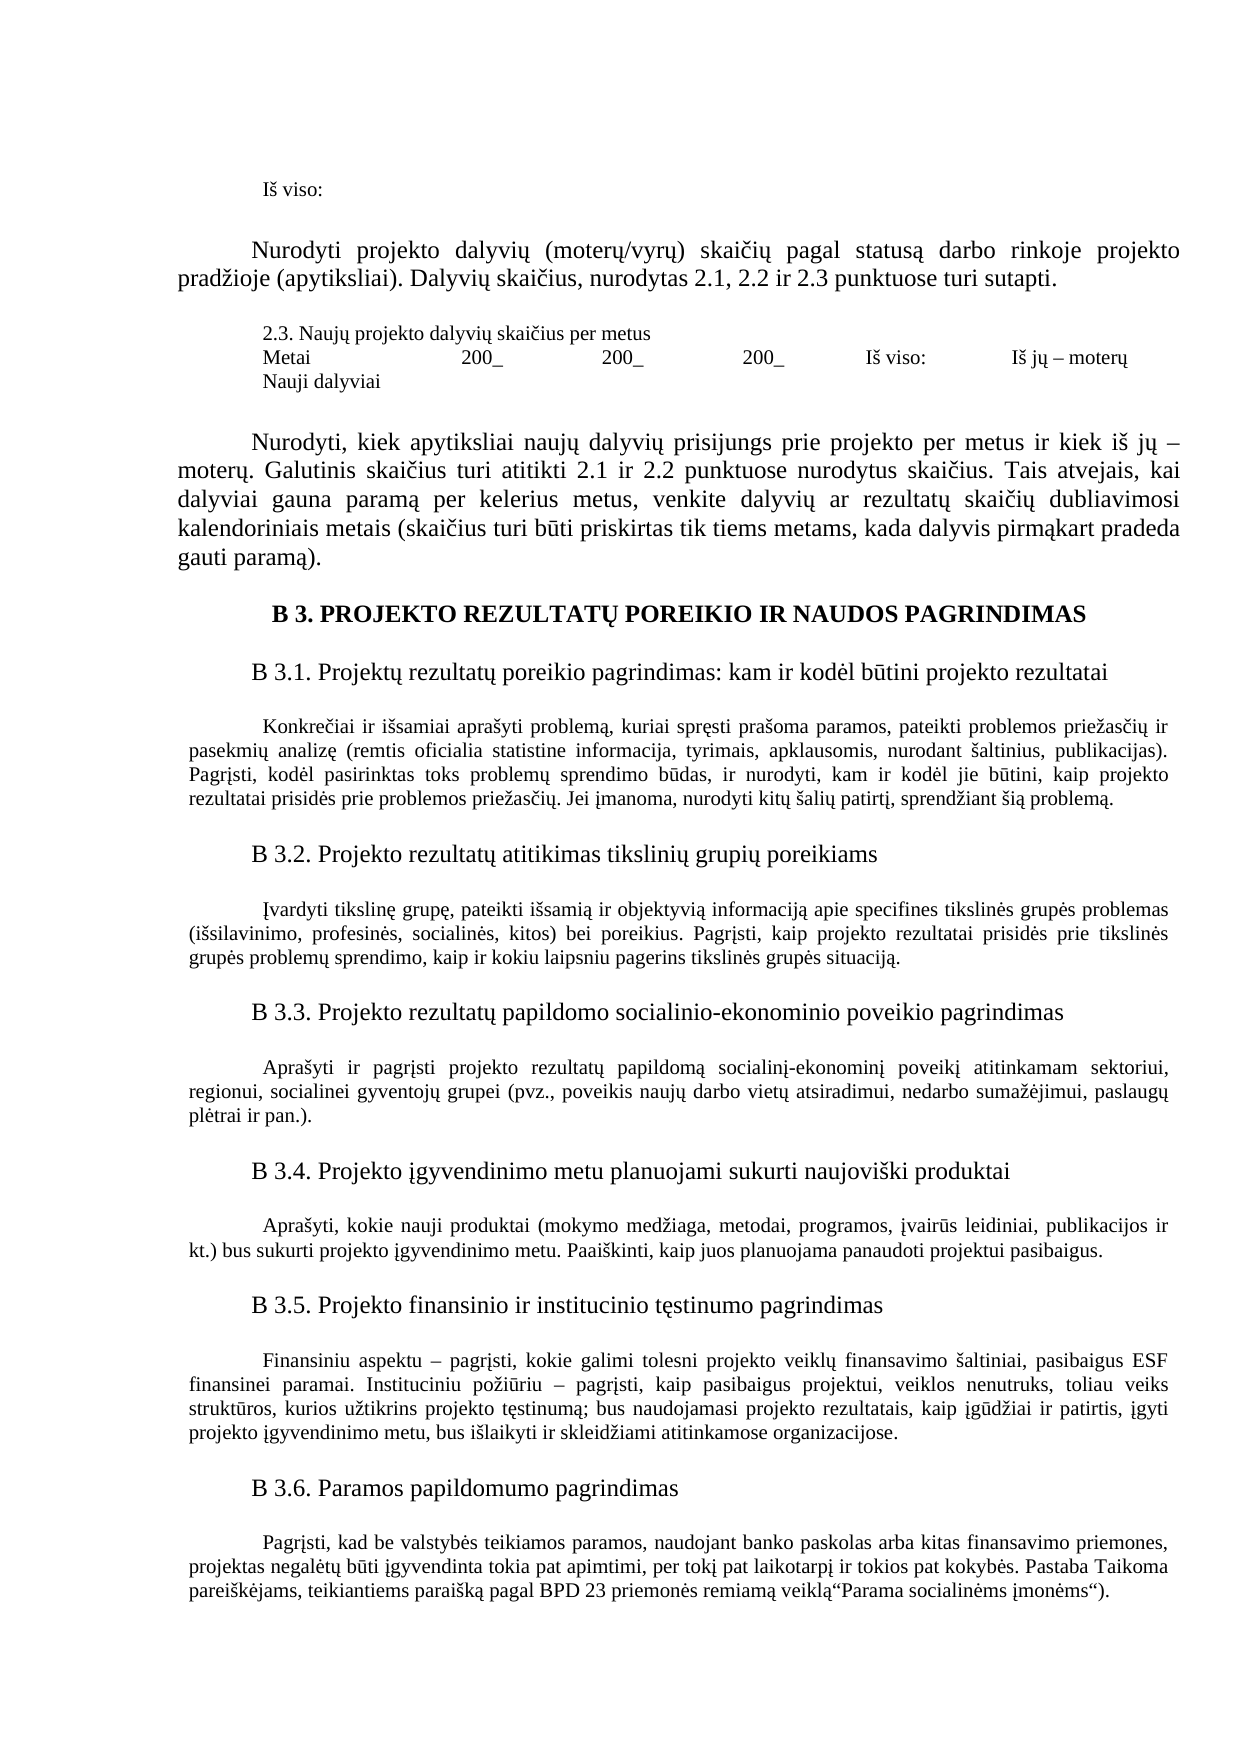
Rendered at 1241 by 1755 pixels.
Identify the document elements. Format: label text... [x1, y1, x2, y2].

table_header Pagrįsti, kad be valstybės teikiamos paramos, naudojant banko paskolas arba kitas finansavimo priemones, projektas negalėtų būti įgyvendinta tokia pat apimtimi, per tokį pat laikotarpį ir tokios pat kokybės. Pastaba Taikoma pareiškėjams, teikiantiems paraišką pagal BPD 23 priemonės remiamą veiklą“Parama socialinėms įmonėms“). [177, 1530, 1181, 1602]
table_cell [961, 177, 1070, 206]
table_cell Nauji dalyviai [177, 369, 411, 398]
table_header Finansiniu aspektu – pagrįsti, kokie galimi tolesni projekto veiklų finansavimo šaltiniai, pasibaigus ESF finansinei paramai. Instituciniu požiūriu – pagrįsti, kaip pasibaigus projektui, veiklos nenutruks, toliau veiks struktūros, kurios užtikrins projekto tęstinumą; bus naudojamasi projekto rezultatais, kaip įgūdžiai ir patirtis, įgyti projekto įgyvendinimo metu, bus išlaikyti ir skleidžiami atitinkamose organizacijose. [177, 1348, 1181, 1444]
table_cell [1070, 177, 1181, 206]
table_cell Iš jų – moterų [958, 345, 1181, 369]
table_cell Metai [177, 345, 411, 369]
table_cell [552, 369, 693, 398]
table_cell Iš viso: [177, 177, 848, 206]
table_cell 200_ [411, 345, 552, 369]
text B 3.5. Projekto finansinio ir institucinio tęstinumo pagrindimas [177, 1290, 1181, 1319]
text Nurodyti projekto dalyvių (moterų/vyrų) skaičių pagal statusą darbo rinkoje projekto pradžioje (apytiksliai). Dalyvių skaičius, nurodytas 2.1, 2.2 ir 2.3 punktuose turi sutapti. [177, 235, 1181, 292]
table_header Įvardyti tikslinę grupę, pateikti išsamią ir objektyvią informaciją apie specifines tikslinės grupės problemas (išsilavinimo, profesinės, socialinės, kitos) bei poreikius. Pagrįsti, kaip projekto rezultatai prisidės prie tikslinės grupės problemų sprendimo, kaip ir kokiu laipsniu pagerins tikslinės grupės situaciją. [177, 897, 1181, 969]
table_cell 200_ [693, 345, 833, 369]
table_cell Iš viso: [834, 345, 958, 369]
table_cell [693, 369, 833, 398]
table_cell [848, 177, 961, 206]
text B 3.4. Projekto įgyvendinimo metu planuojami sukurti naujoviški produktai [177, 1156, 1181, 1185]
table_cell [958, 369, 1181, 398]
table_header Aprašyti, kokie nauji produktai (mokymo medžiaga, metodai, programos, įvairūs leidiniai, publikacijos ir kt.) bus sukurti projekto įgyvendinimo metu. Paaiškinti, kaip juos planuojama panaudoti projektui pasibaigus. [177, 1214, 1181, 1262]
table_header Konkrečiai ir išsamiai aprašyti problemą, kuriai spręsti prašoma paramos, pateikti problemos priežasčių ir pasekmių analizę (remtis oficialia statistine informacija, tyrimais, apklausomis, nurodant šaltinius, publikacijas). Pagrįsti, kodėl pasirinktas toks problemų sprendimo būdas, ir nurodyti, kam ir kodėl jie būtini, kaip projekto rezultatai prisidės prie problemos priežasčių. Jei įmanoma, nurodyti kitų šalių patirtį, sprendžiant šią problemą. [177, 714, 1181, 810]
table_header 2.3. Naujų projekto dalyvių skaičius per metus [177, 321, 1181, 345]
text B 3.1. Projektų rezultatų poreikio pagrindimas: kam ir kodėl būtini projekto rezultatai [177, 657, 1181, 685]
text B 3. PROJEKTO REZULTATŲ POREIKIO IR NAUDOS PAGRINDIMAS [177, 599, 1181, 628]
table_cell [411, 369, 552, 398]
text B 3.2. Projekto rezultatų atitikimas tikslinių grupių poreikiams [177, 839, 1181, 868]
text B 3.3. Projekto rezultatų papildomo socialinio-ekonominio poveikio pagrindimas [177, 997, 1181, 1026]
table_header Aprašyti ir pagrįsti projekto rezultatų papildomą socialinį-ekonominį poveikį atitinkamam sektoriui, regionui, socialinei gyventojų grupei (pvz., poveikis naujų darbo vietų atsiradimui, nedarbo sumažėjimui, paslaugų plėtrai ir pan.). [177, 1055, 1181, 1127]
text B 3.6. Paramos papildomumo pagrindimas [177, 1473, 1181, 1502]
table_cell 200_ [552, 345, 693, 369]
text Nurodyti, kiek apytiksliai naujų dalyvių prisijungs prie projekto per metus ir kiek iš jų – moterų. Galutinis skaičius turi atitikti 2.1 ir 2.2 punktuose nurodytus skaičius. Tais atvejais, kai dalyviai gauna paramą per kelerius metus, venkite dalyvių ar rezultatų skaičių dubliavimosi kalendoriniais metais (skaičius turi būti priskirtas tik tiems metams, kada dalyvis pirmąkart pradeda gauti paramą). [177, 427, 1181, 570]
table_cell [834, 369, 958, 398]
